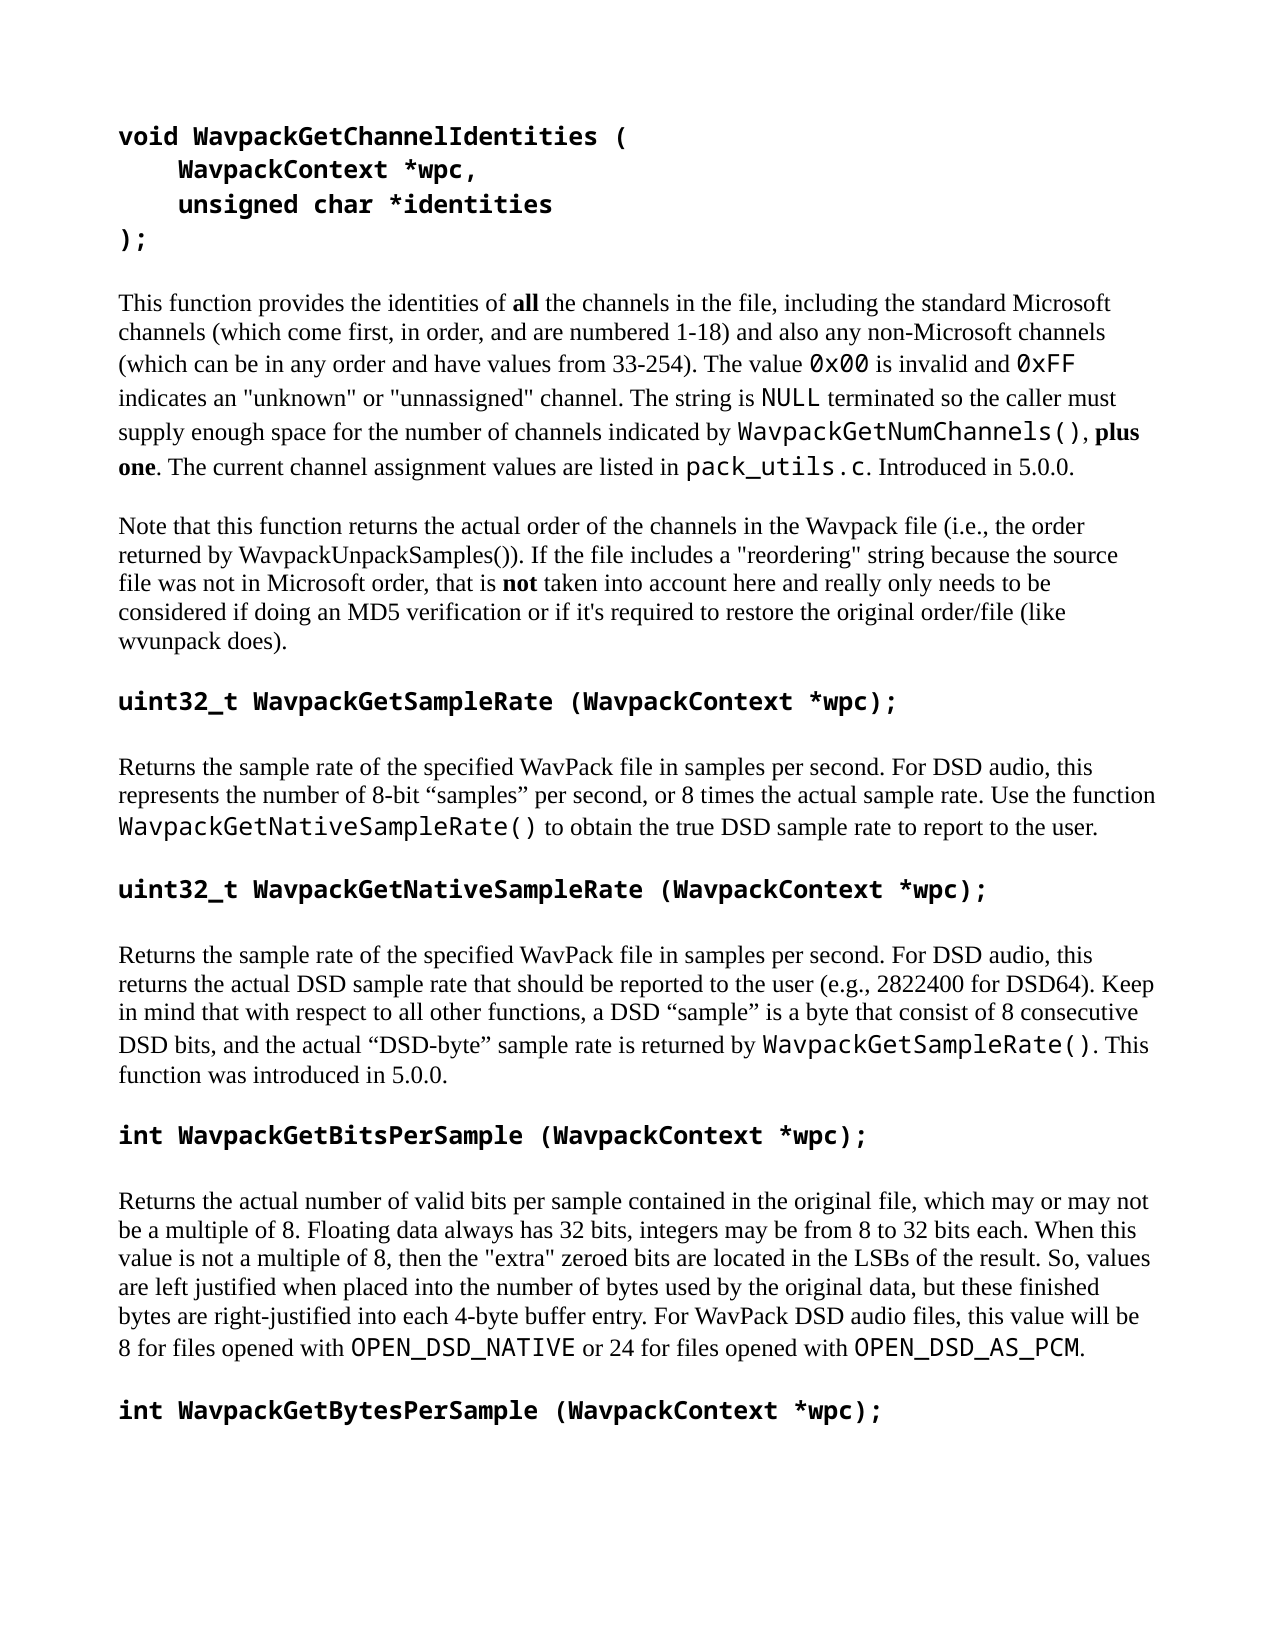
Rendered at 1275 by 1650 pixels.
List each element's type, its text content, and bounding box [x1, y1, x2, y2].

text Returns the sample rate of the specified WavPack file in samples per second. For DSD audio, this represents the number of 8-bit “samples” per second, or 8 times the actual sample rate. Use the function WavpackGetNativeSampleRate() to obtain the true DSD sample rate to report to the user. [118, 752, 1157, 843]
text Returns the actual number of valid bits per sample contained in the original file, which may or may not be a multiple of 8. Floating data always has 32 bits, integers may be from 8 to 32 bits each. When this value is not a multiple of 8, then the "extra" zeroed bits are located in the LSBs of the result. So, values are left justified when placed into the number of bytes used by the original data, but these finished bytes are right-justified into each 4-byte buffer entry. For WavPack DSD audio files, this value will be 8 for files opened with OPEN_DSD_NATIVE or 24 for files opened with OPEN_DSD_AS_PCM. [118, 1186, 1157, 1364]
text int WavpackGetBitsPerSample (WavpackContext *wpc); [118, 1118, 1157, 1152]
text uint32_t WavpackGetSampleRate (WavpackContext *wpc); [118, 683, 1157, 717]
text void WavpackGetChannelIdentities ( WavpackContext *wpc, unsigned char *identities ); [118, 118, 1157, 288]
text int WavpackGetBytesPerSample (WavpackContext *wpc); [118, 1392, 1157, 1427]
text uint32_t WavpackGetNativeSampleRate (WavpackContext *wpc); [118, 872, 1157, 906]
text This function provides the identities of all the channels in the file, including the standard Microsoft channels (which come first, in order, and are numbered 1-18) and also any non-Microsoft channels (which can be in any order and have values from 33-254). The value 0x00 is invalid and 0xFF indicates an "unknown" or "unnassigned" channel. The string is NULL terminated so the caller must supply enough space for the number of channels indicated by WavpackGetNumChannels(), plus one. The current channel assignment values are listed in pack_utils.c. Introduced in 5.0.0. [118, 288, 1157, 482]
text Returns the sample rate of the specified WavPack file in samples per second. For DSD audio, this returns the actual DSD sample rate that should be reported to the user (e.g., 2822400 for DSD64). Keep in mind that with respect to all other functions, a DSD “sample” is a byte that consist of 8 consecutive DSD bits, and the actual “DSD-byte” sample rate is returned by WavpackGetSampleRate(). This function was introduced in 5.0.0. [118, 940, 1157, 1089]
text Note that this function returns the actual order of the channels in the Wavpack file (i.e., the order returned by WavpackUnpackSamples()). If the file includes a "reordering" string because the source file was not in Microsoft order, that is not taken into account here and really only needs to be considered if doing an MD5 verification or if it's required to restore the original order/file (like wvunpack does). [118, 511, 1157, 655]
